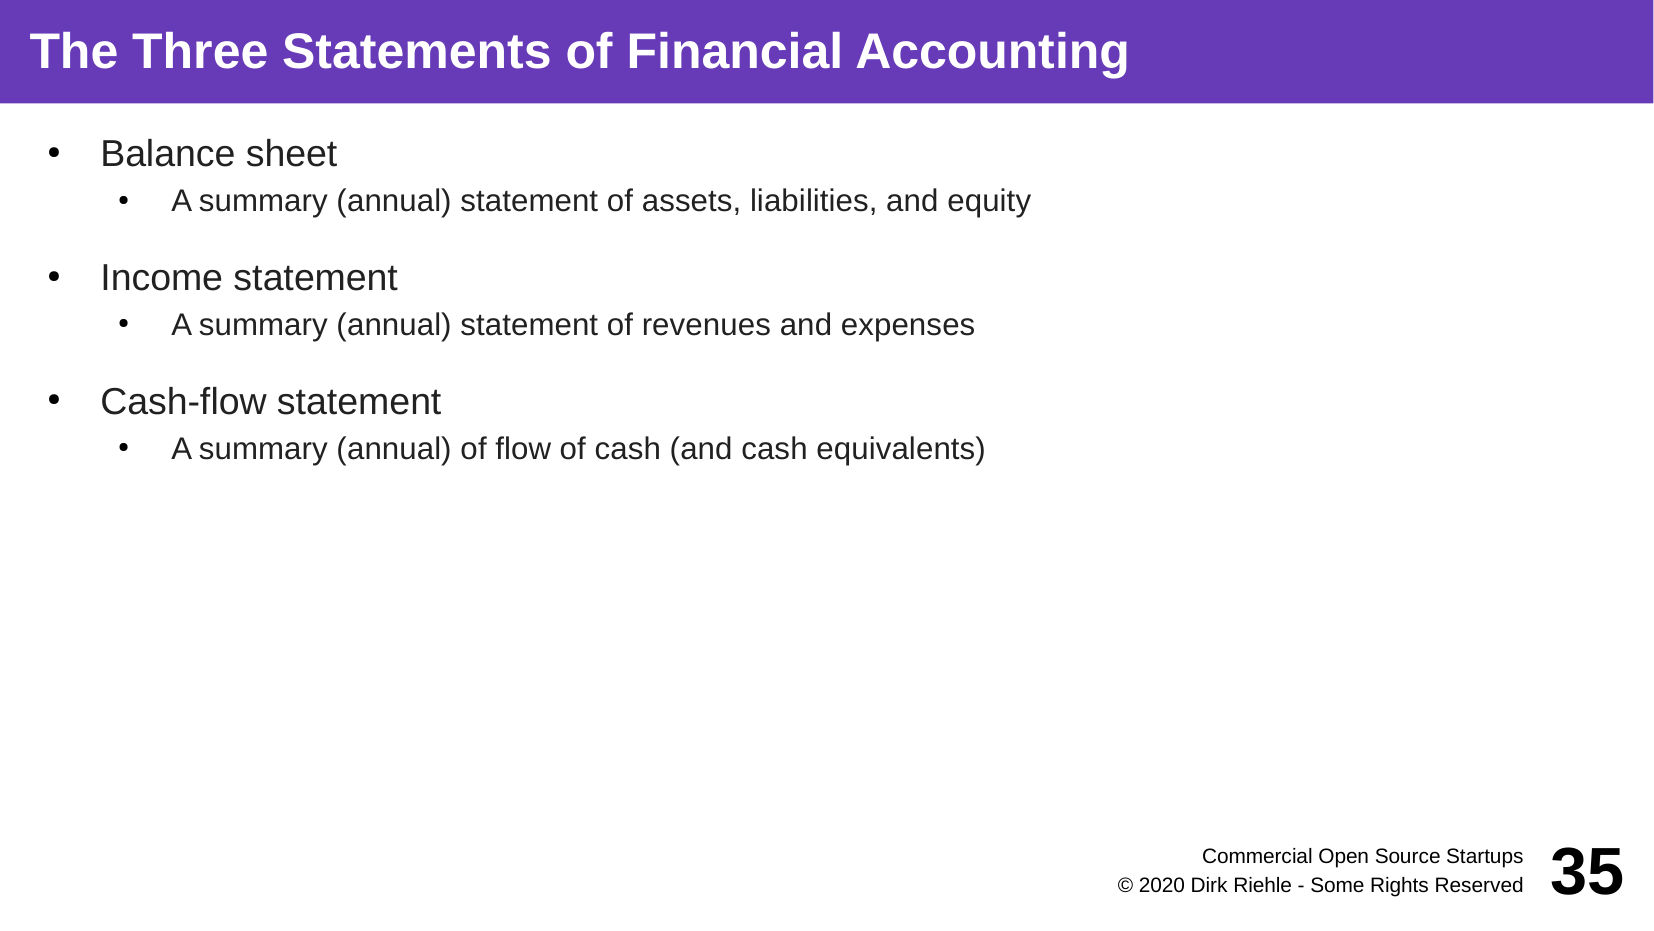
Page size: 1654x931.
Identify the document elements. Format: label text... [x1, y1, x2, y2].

title The Three Statements of Financial Accounting [0, 0, 1654, 104]
list Balance sheet A summary (annual) statement of assets, liabilities, and equity Income statement A summary (annual) statement of revenues and expenses Cash-flow statement A summary (annual) of flow of cash (and cash equivalents) [29, 132, 1625, 813]
